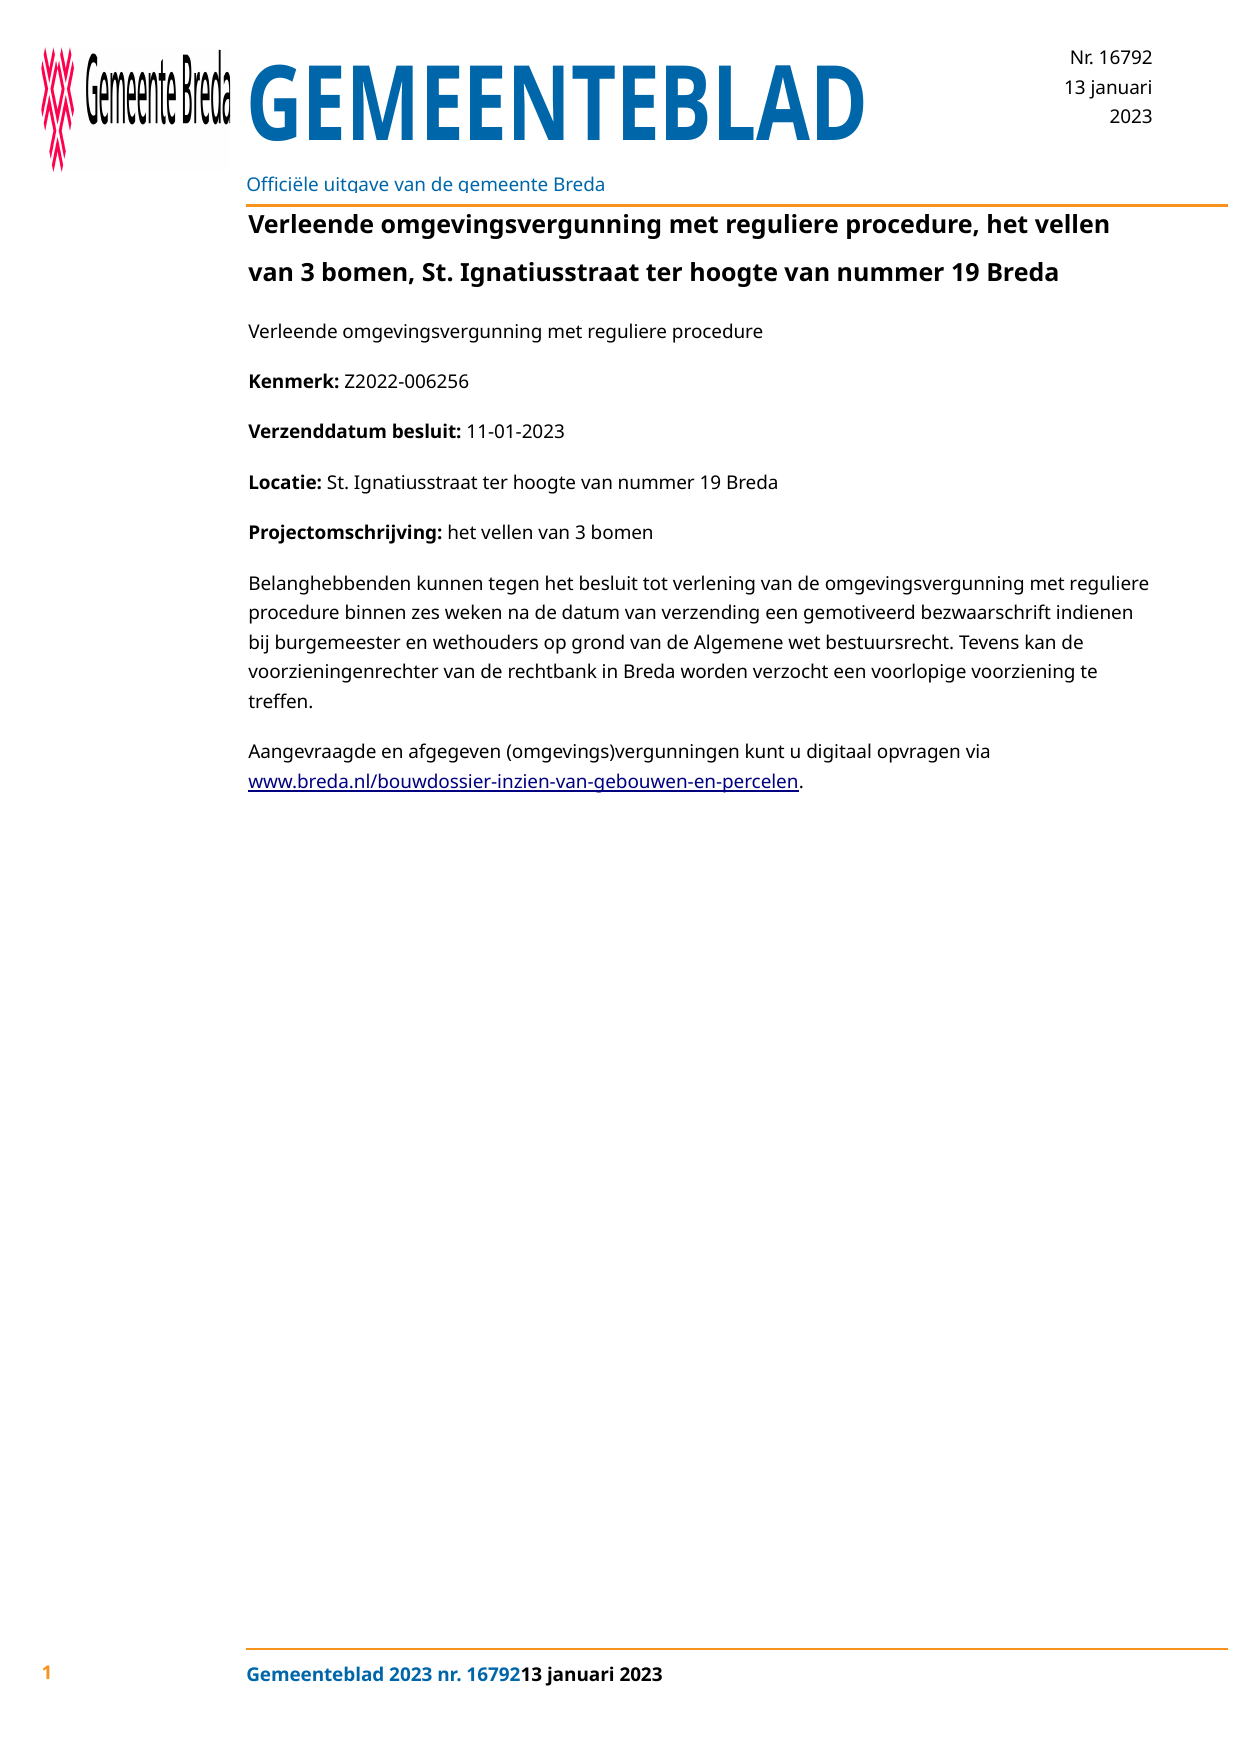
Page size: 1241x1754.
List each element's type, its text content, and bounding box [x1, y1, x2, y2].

text Kenmerk: Z2022-006256 [248, 368, 1152, 394]
text Belanghebbenden kunnen tegen het besluit tot verlening van de omgevingsvergunning met reguliere procedure binnen zes weken na de datum van verzending een gemotiveerd bezwaarschrift indienen bij burgemeester en wethouders op grond van de Algemene wet bestuursrecht. Tevens kan de voorzieningenrechter van de rechtbank in Breda worden verzocht een voorlopige voorziening te treffen. [248, 570, 1152, 714]
picture [41, 47, 231, 172]
text Projectomschrijving: het vellen van 3 bomen [248, 519, 1152, 545]
text Locatie: St. Ignatiusstraat ter hoogte van nummer 19 Breda [248, 469, 1152, 495]
text Verzenddatum besluit: 11-01-2023 [248, 419, 1152, 444]
text Verleende omgevingsvergunning met reguliere procedure, het vellen van 3 bomen, St. Ignatiusstraat ter hoogte van nummer 19 Breda [248, 207, 1152, 288]
text Verleende omgevingsvergunning met reguliere procedure [248, 318, 1152, 344]
text Aangevraagde en afgegeven (omgevings)vergunningen kunt u digitaal opvragen via www.breda.nl/bouwdossier-inzien-van-gebouwen-en-percelen. [248, 739, 1152, 794]
